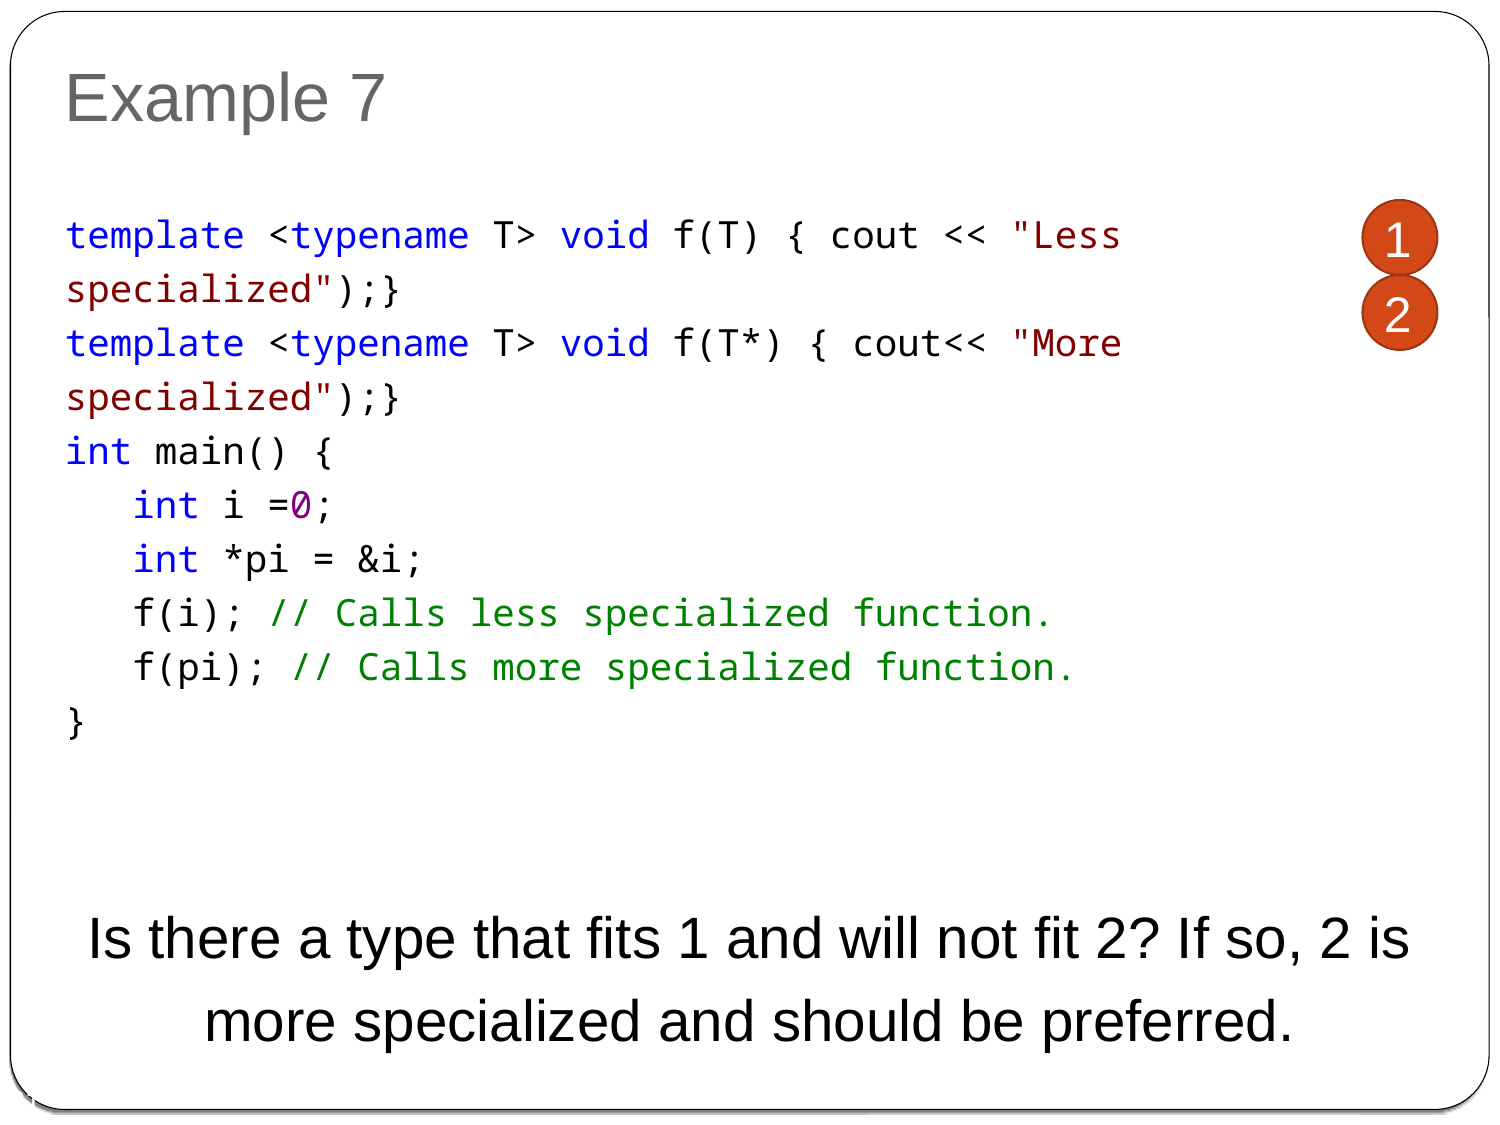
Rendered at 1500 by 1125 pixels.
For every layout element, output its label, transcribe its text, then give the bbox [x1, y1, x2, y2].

text_box 2 [1362, 274, 1438, 350]
list template <typename T> void f(T) { cout << "Less specialized");} template <typename T> void f(T*) { cout<< "More specialized");} int main() { int i =0; int *pi = &i; f(i); // Calls less specialized function. f(pi); // Calls more specialized function. } Is there a type that fits 1 and will not fit 2? If so, 2 is more specialized and should be preferred. [50, 150, 1450, 1075]
text_box 1 [1362, 199, 1438, 275]
title Example 7 [50, 45, 1450, 150]
slide_number 60 [0, 1074, 50, 1125]
